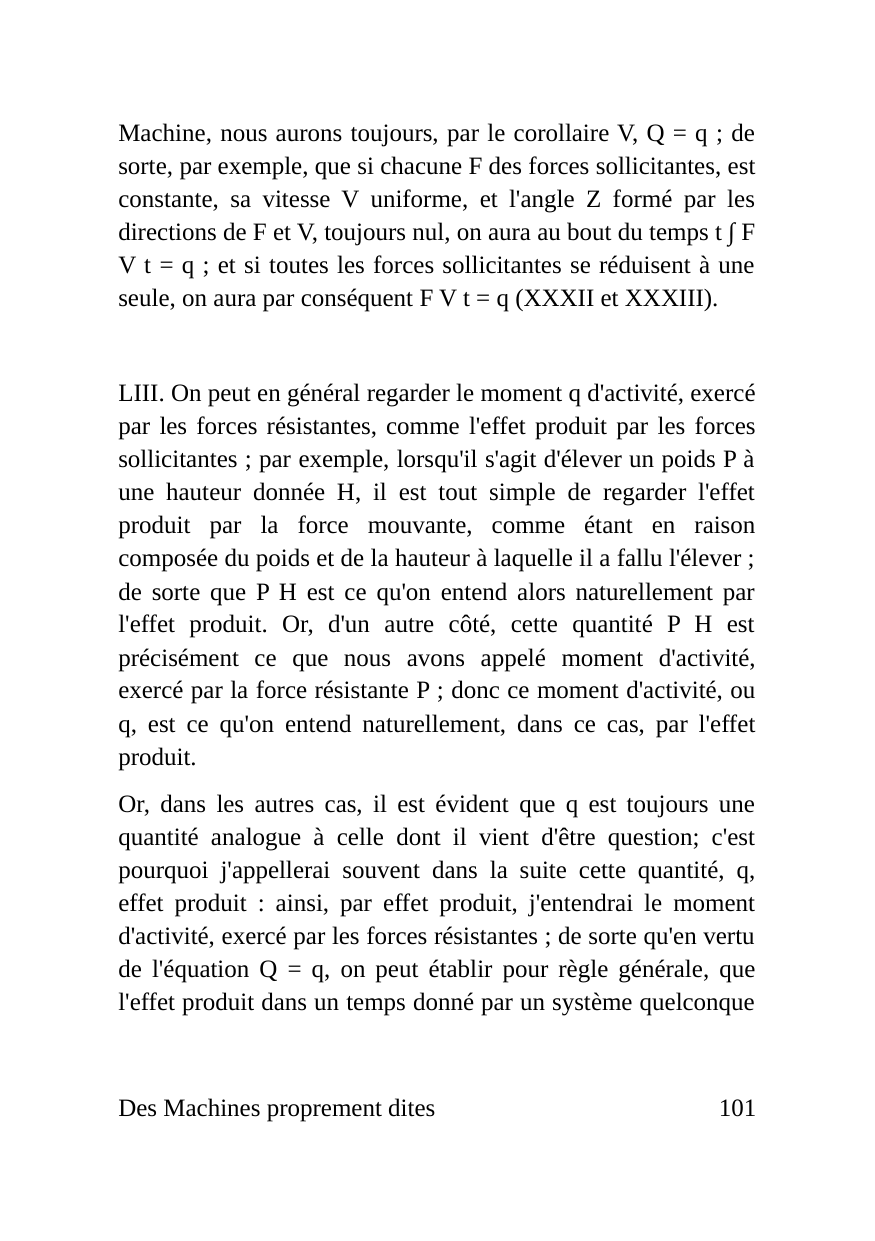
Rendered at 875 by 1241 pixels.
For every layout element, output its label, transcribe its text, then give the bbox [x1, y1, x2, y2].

text Or, dans les autres cas, il est évident que q est toujours une quantité analogue à celle dont il vient d'être question; c'est pourquoi j'appellerai souvent dans la suite cette quantité, q, effet produit : ainsi, par effet produit, j'entendrai le moment d'activité, exercé par les forces résistantes ; de sorte qu'en vertu de l'équation Q = q, on peut établir pour règle générale, que l'effet produit dans un temps donné par un système quelconque [118, 789, 756, 1016]
text Machine, nous aurons toujours, par le corollaire V, Q = q ; de sorte, par exemple, que si chacune F des forces sollicitantes, est constante, sa vitesse V uniforme, et l'angle Z formé par les directions de F et V, toujours nul, on aura au bout du temps t ∫ F V t = q ; et si toutes les forces sollicitantes se réduisent à une seule, on aura par conséquent F V t = q (XXXII et XXXIII). [118, 118, 756, 312]
text LIII. On peut en général regarder le moment q d'activité, exercé par les forces résistantes, comme l'effet produit par les forces sollicitantes ; par exemple, lorsqu'il s'agit d'élever un poids P à une hauteur donnée H, il est tout simple de regarder l'effet produit par la force mouvante, comme étant en raison composée du poids et de la hauteur à laquelle il a fallu l'élever ; de sorte que P H est ce qu'on entend alors naturellement par l'effet produit. Or, d'un autre côté, cette quantité P H est précisément ce que nous avons appelé moment d'activité, exercé par la force résistante P ; donc ce moment d'activité, ou q, est ce qu'on entend naturellement, dans ce cas, par l'effet produit. [118, 378, 756, 770]
